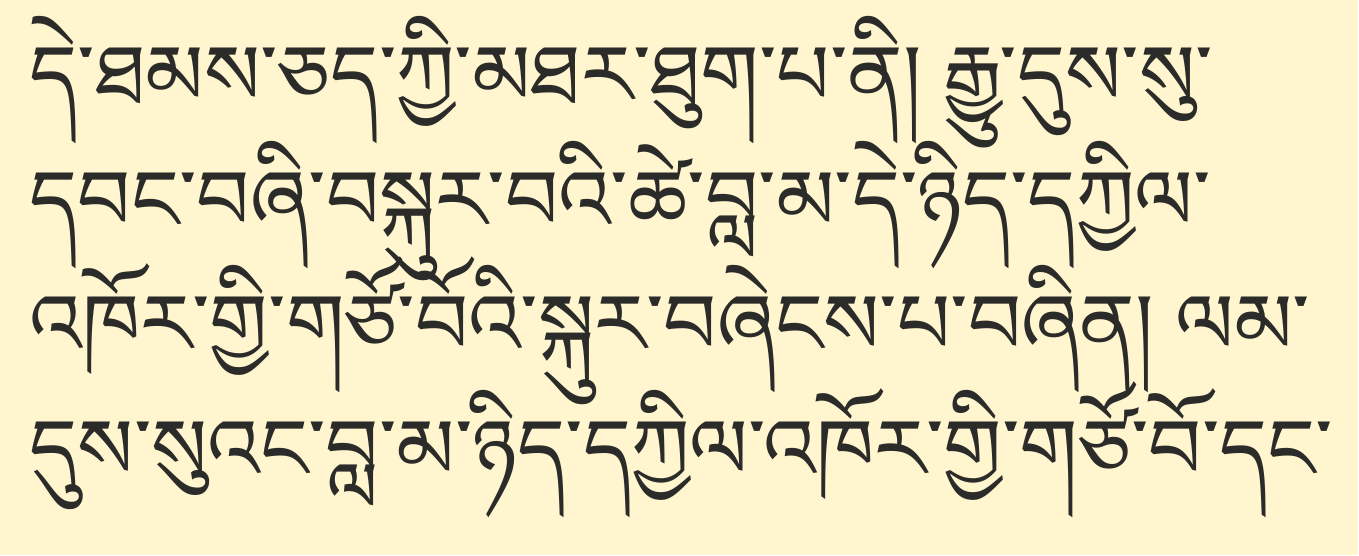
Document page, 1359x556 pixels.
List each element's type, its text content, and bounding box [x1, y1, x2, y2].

text དེ་ཐམས་ཅད་ཀྱི་མཐར་ཐུག་པ་ནི། རྒྱུ་དུས་སུ་དབང་བཞི་བསྐུར་བའི་ཚེ་བླ་མ་དེ་ཉིད་དཀྱིལ་འཁོར་གྱི་གཙོ་བོའི་སྐུར་བཞེངས་པ་བཞིན། ལམ་དུས་སུའང་བླ་མ་ཉིད་དཀྱིལ་འཁོར་གྱི་གཙོ་བོ་དང་ [29, 29, 1346, 513]
